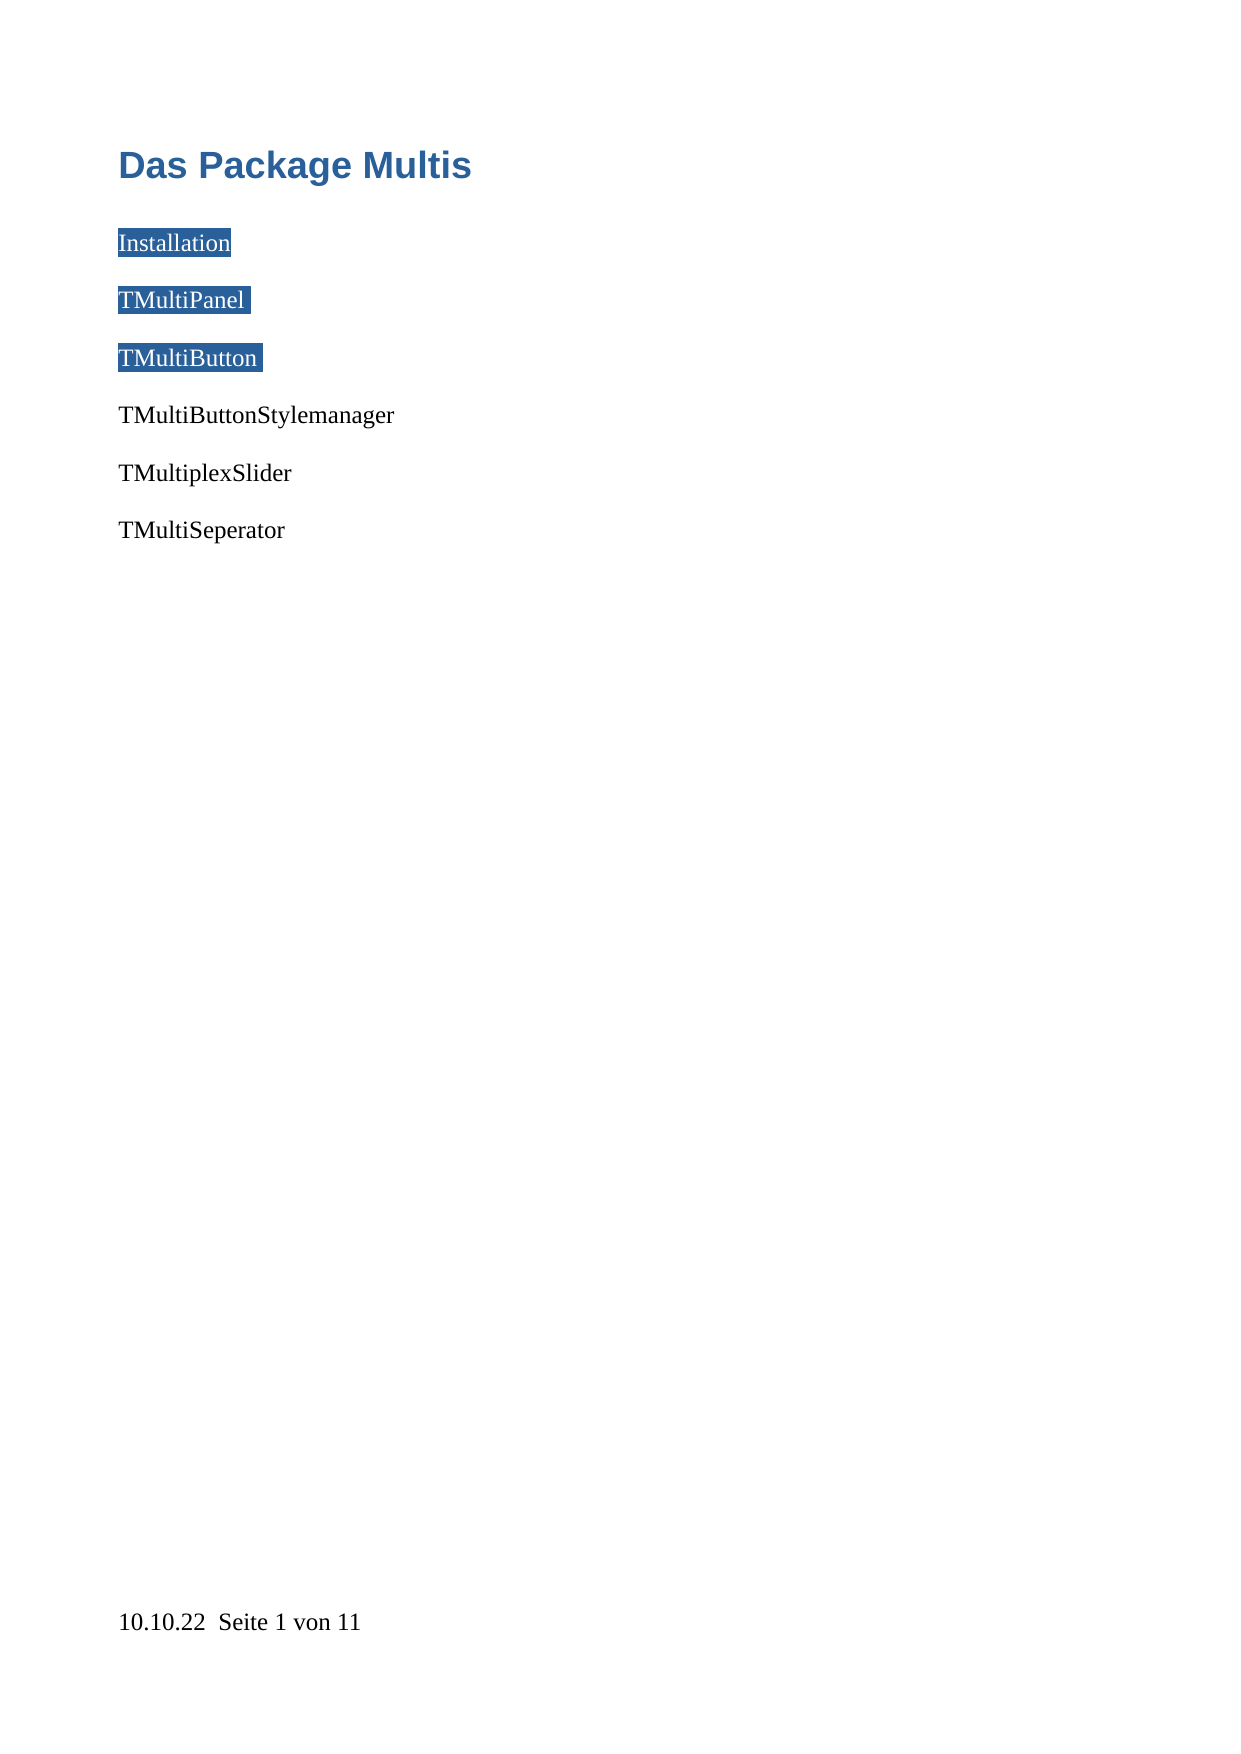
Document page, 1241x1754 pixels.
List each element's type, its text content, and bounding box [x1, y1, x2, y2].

text TMultiButtonStylemanager [118, 401, 1122, 429]
text Installation [118, 228, 1122, 257]
text TMultiplexSlider [118, 458, 1122, 487]
text TMultiPanel [118, 286, 1122, 314]
subtitle Das Package Multis [118, 143, 1122, 187]
text TMultiSeperator [118, 516, 1122, 544]
text TMultiButton [118, 343, 1122, 372]
